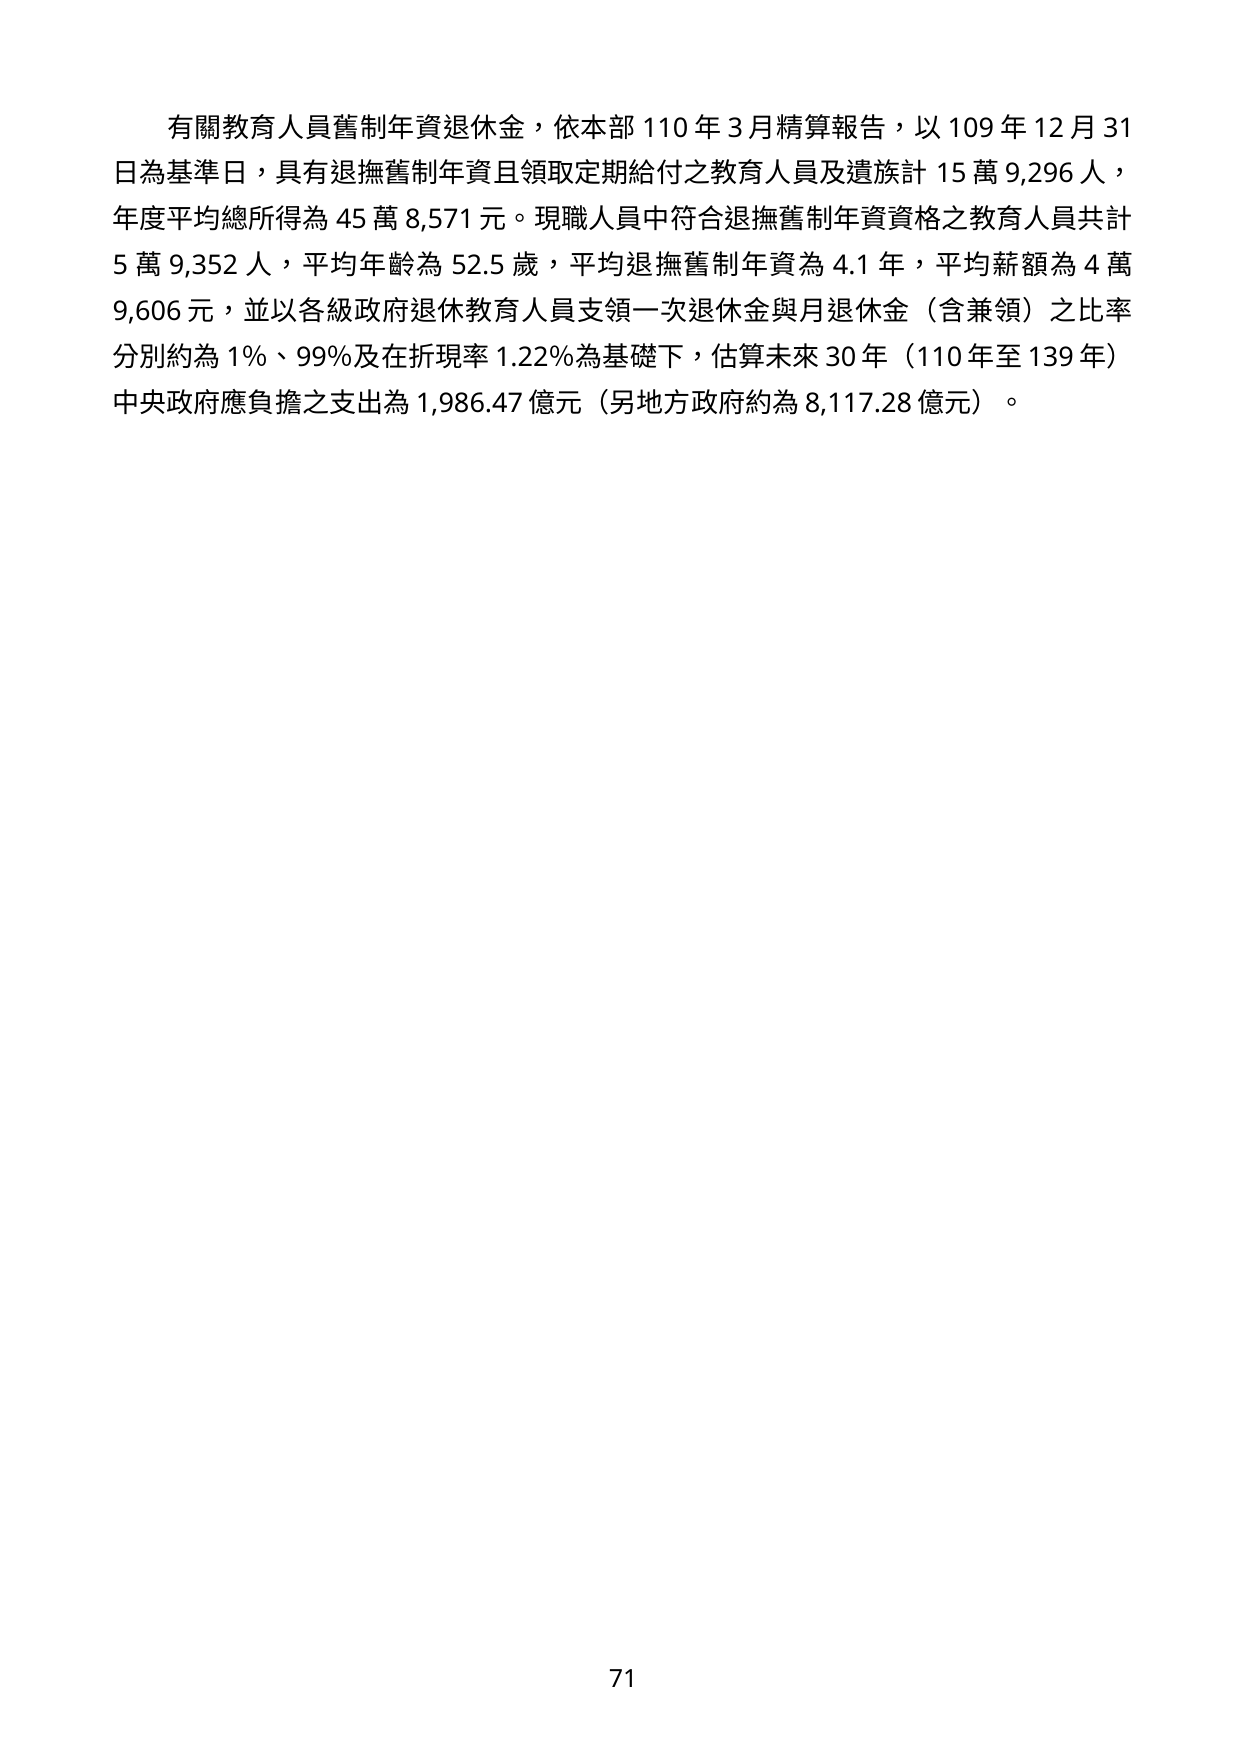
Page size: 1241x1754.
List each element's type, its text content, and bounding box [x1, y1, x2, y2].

text 有關教育人員舊制年資退休金，依本部110年3月精算報告，以109年12月31日為基準日，具有退撫舊制年資且領取定期給付之教育人員及遺族計15萬9,296人，年度平均總所得為45萬8,571元。現職人員中符合退撫舊制年資資格之教育人員共計5萬9,352人，平均年齡為52.5歲，平均退撫舊制年資為4.1年，平均薪額為4萬9,606元，並以各級政府退休教育人員支領一次退休金與月退休金（含兼領）之比率分別約為1％、99％及在折現率1.22％為基礎下，估算未來30年（110年至139年）中央政府應負擔之支出為1,986.47億元（另地方政府約為8,117.28億元）。 [112, 100, 1134, 421]
